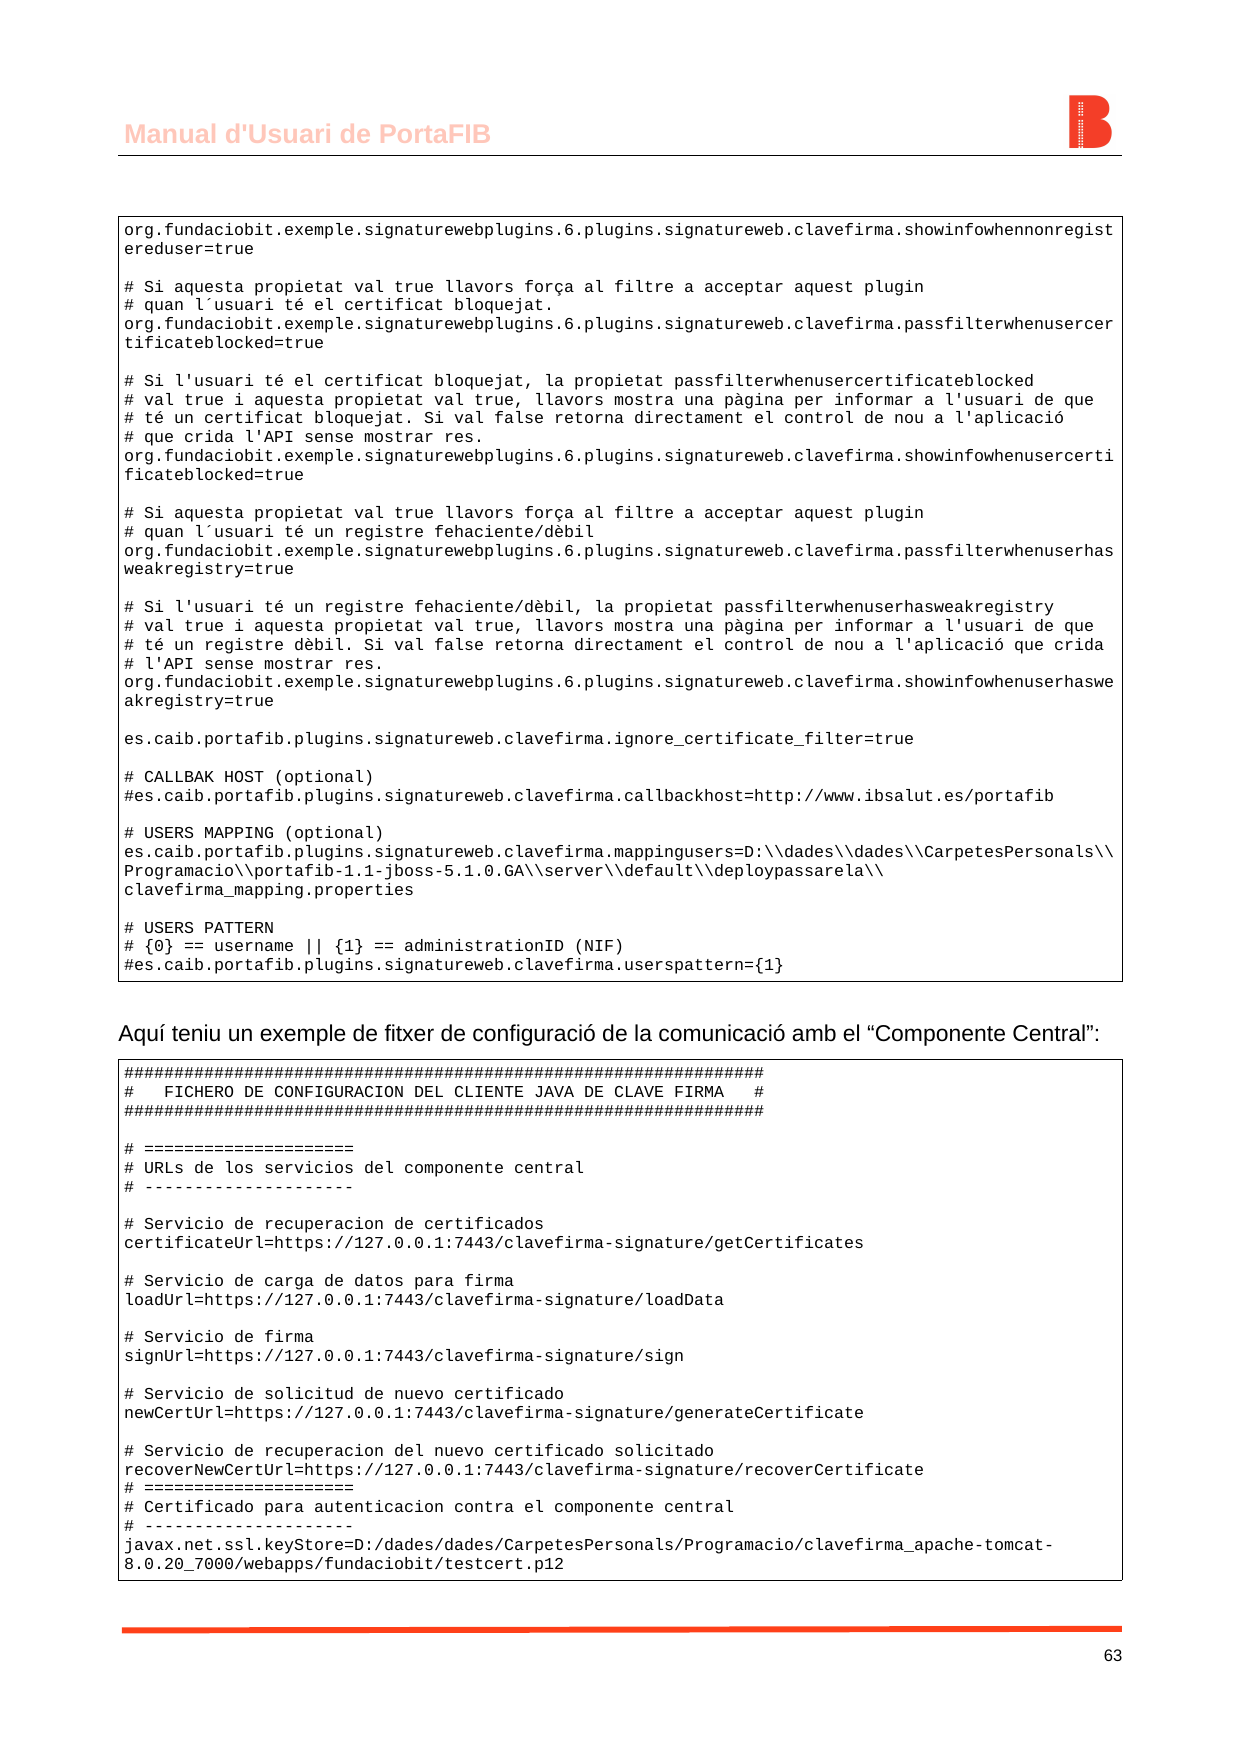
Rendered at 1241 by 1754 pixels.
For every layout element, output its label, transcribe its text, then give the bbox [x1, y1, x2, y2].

text Aquí teniu un exemple de fitxer de configuració de la comunicació amb el “Componente Central”: [118, 1020, 1122, 1047]
table_header org.fundaciobit.exemple.signaturewebplugins.6.plugins.signatureweb.clavefirma.showinfowhennonregistereduser=true # Si aquesta propietat val true llavors força al filtre a acceptar aquest plugin # quan l´usuari té el certificat bloquejat. org.fundaciobit.exemple.signaturewebplugins.6.plugins.signatureweb.clavefirma.passfilterwhenusercertificateblocked=true # Si l'usuari té el certificat bloquejat, la propietat passfilterwhenusercertificateblocked # val true i aquesta propietat val true, llavors mostra una pàgina per informar a l'usuari de que # té un certificat bloquejat. Si val false retorna directament el control de nou a l'aplicació # que crida l'API sense mostrar res. org.fundaciobit.exemple.signaturewebplugins.6.plugins.signatureweb.clavefirma.showinfowhenusercertificateblocked=true # Si aquesta propietat val true llavors força al filtre a acceptar aquest plugin # quan l´usuari té un registre fehaciente/dèbil org.fundaciobit.exemple.signaturewebplugins.6.plugins.signatureweb.clavefirma.passfilterwhenuserhasweakregistry=true # Si l'usuari té un registre fehaciente/dèbil, la propietat passfilterwhenuserhasweakregistry # val true i aquesta propietat val true, llavors mostra una pàgina per informar a l'usuari de que # té un registre dèbil. Si val false retorna directament el control de nou a l'aplicació que crida # l'API sense mostrar res. org.fundaciobit.exemple.signaturewebplugins.6.plugins.signatureweb.clavefirma.showinfowhenuserhasweakregistry=true es.caib.portafib.plugins.signatureweb.clavefirma.ignore_certificate_filter=true # CALLBAK HOST (optional) #es.caib.portafib.plugins.signatureweb.clavefirma.callbackhost=http://www.ibsalut.es/portafib # USERS MAPPING (optional) es.caib.portafib.plugins.signatureweb.clavefirma.mappingusers=D:\\dades\\dades\\CarpetesPersonals\\Programacio\\portafib-1.1-jboss-5.1.0.GA\\server\\default\\deploypassarela\\clavefirma_mapping.properties # USERS PATTERN # {0} == username || {1} == administrationID (NIF) #es.caib.portafib.plugins.signatureweb.clavefirma.userspattern={1} [119, 217, 1122, 981]
table_header ################################################################ # FICHERO DE CONFIGURACION DEL CLIENTE JAVA DE CLAVE FIRMA # ################################################################ # ===================== # URLs de los servicios del componente central # --------------------- # Servicio de recuperacion de certificados certificateUrl=https://127.0.0.1:7443/clavefirma-signature/getCertificates # Servicio de carga de datos para firma loadUrl=https://127.0.0.1:7443/clavefirma-signature/loadData # Servicio de firma signUrl=https://127.0.0.1:7443/clavefirma-signature/sign # Servicio de solicitud de nuevo certificado newCertUrl=https://127.0.0.1:7443/clavefirma-signature/generateCertificate # Servicio de recuperacion del nuevo certificado solicitado recoverNewCertUrl=https://127.0.0.1:7443/clavefirma-signature/recoverCertificate # ===================== # Certificado para autenticacion contra el componente central # --------------------- javax.net.ssl.keyStore=D:/dades/dades/CarpetesPersonals/Programacio/clavefirma_apache-tomcat-8.0.20_7000/webapps/fundaciobit/testcert.p12 [119, 1060, 1122, 1580]
picture [1063, 94, 1117, 150]
